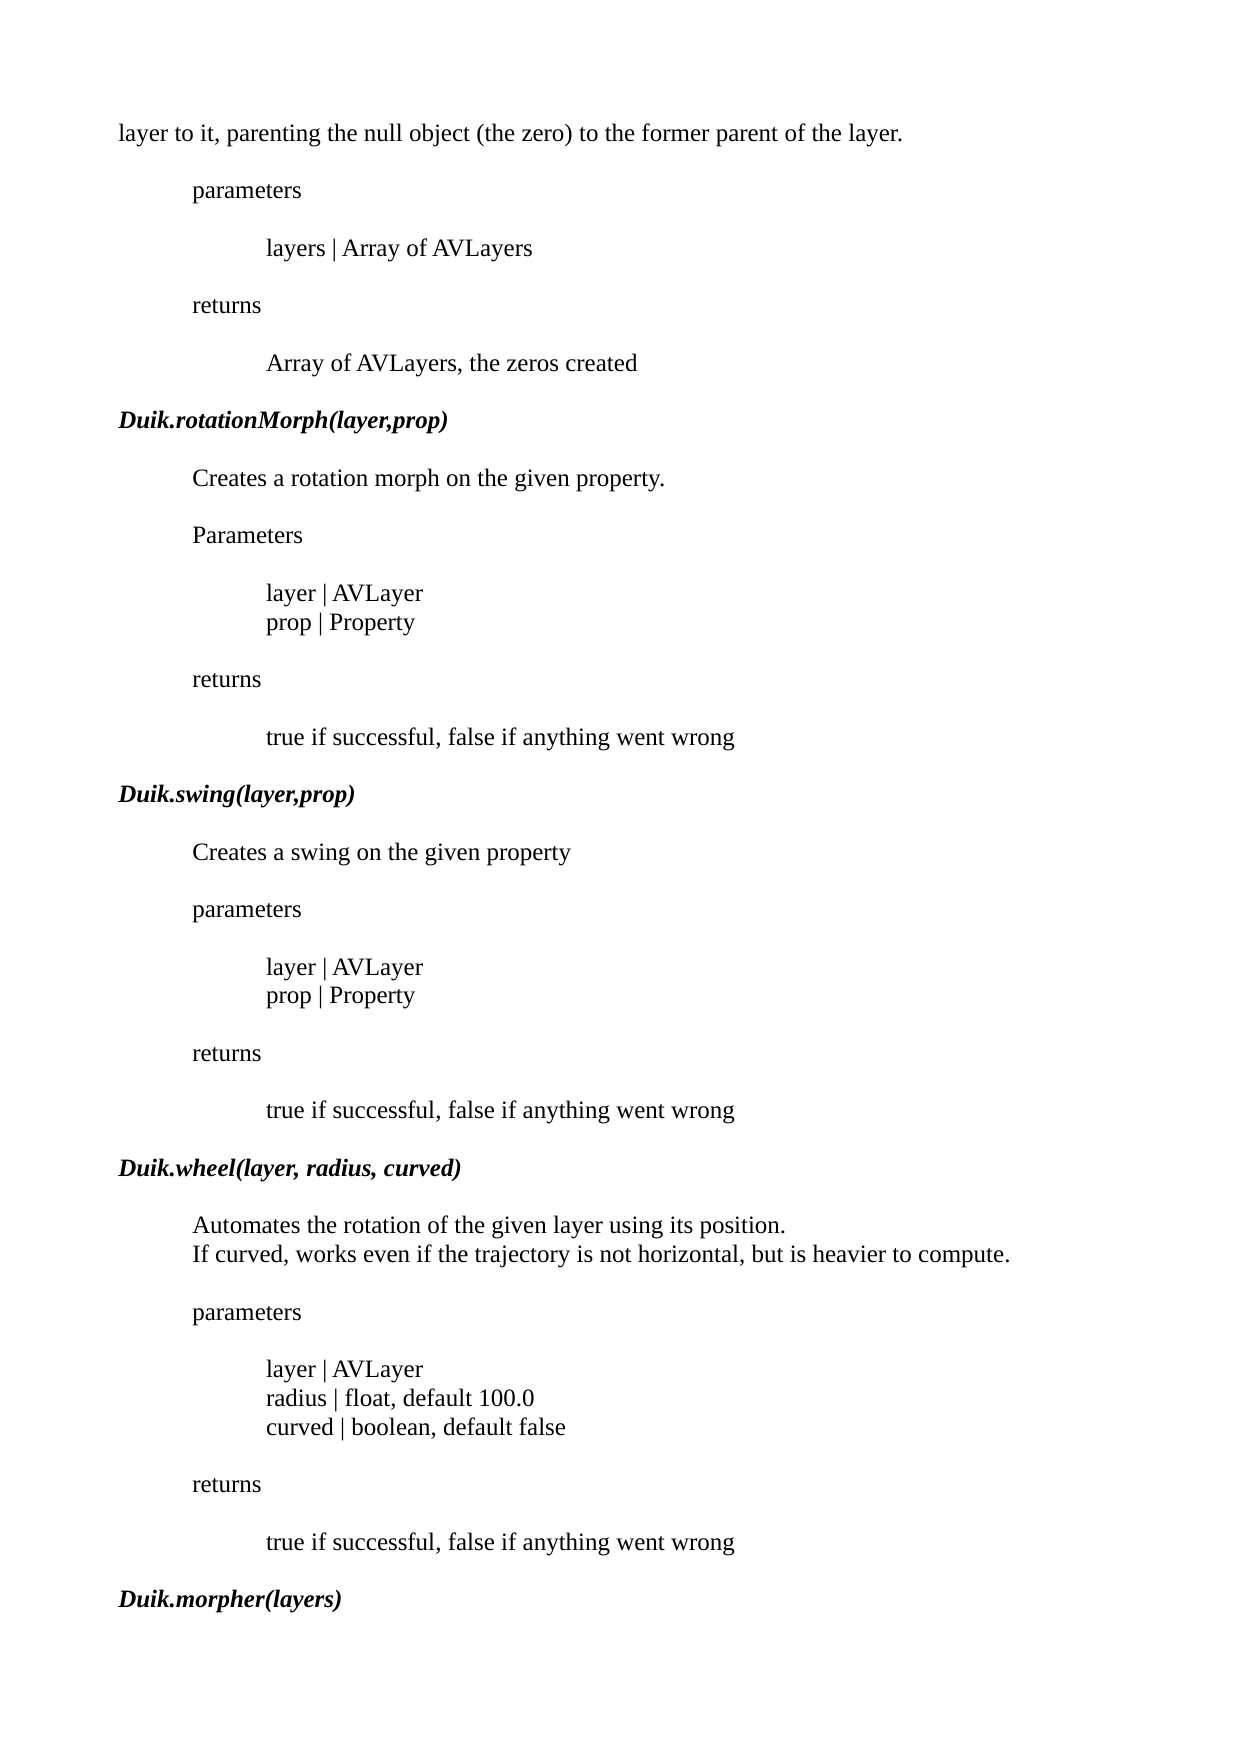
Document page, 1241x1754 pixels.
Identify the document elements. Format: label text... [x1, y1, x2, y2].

text returns [118, 1469, 1122, 1498]
text parameters [118, 176, 1122, 204]
text layers | Array of AVLayers [118, 233, 1122, 262]
text layer | AVLayer [118, 952, 1122, 981]
text layer | AVLayer [118, 578, 1122, 607]
text parameters [118, 1297, 1122, 1326]
text curved | boolean, default false [118, 1412, 1122, 1441]
text If curved, works even if the trajectory is not horizontal, but is heavier to compute. [118, 1239, 1122, 1268]
text prop | Property [118, 981, 1122, 1009]
text returns [118, 1038, 1122, 1067]
text Automates the rotation of the given layer using its position. [118, 1211, 1122, 1239]
text radius | float, default 100.0 [118, 1383, 1122, 1412]
text true if successful, false if anything went wrong [118, 722, 1122, 751]
text Parameters [118, 521, 1122, 549]
text Duik.rotationMorph(layer,prop) [118, 406, 1122, 434]
text Duik.swing(layer,prop) [118, 779, 1122, 808]
text Duik.morpher(layers) [118, 1584, 1122, 1613]
text layer | AVLayer [118, 1354, 1122, 1383]
text Creates a rotation morph on the given property. [118, 463, 1122, 492]
text Duik.wheel(layer, radius, curved) [118, 1153, 1122, 1182]
text parameters [118, 894, 1122, 923]
text returns [118, 291, 1122, 319]
text layer to it, parenting the null object (the zero) to the former parent of the layer. [118, 118, 1122, 147]
text returns [118, 664, 1122, 693]
text true if successful, false if anything went wrong [118, 1096, 1122, 1124]
text Creates a swing on the given property [118, 837, 1122, 866]
text prop | Property [118, 607, 1122, 636]
text true if successful, false if anything went wrong [118, 1527, 1122, 1556]
text Array of AVLayers, the zeros created [118, 348, 1122, 377]
